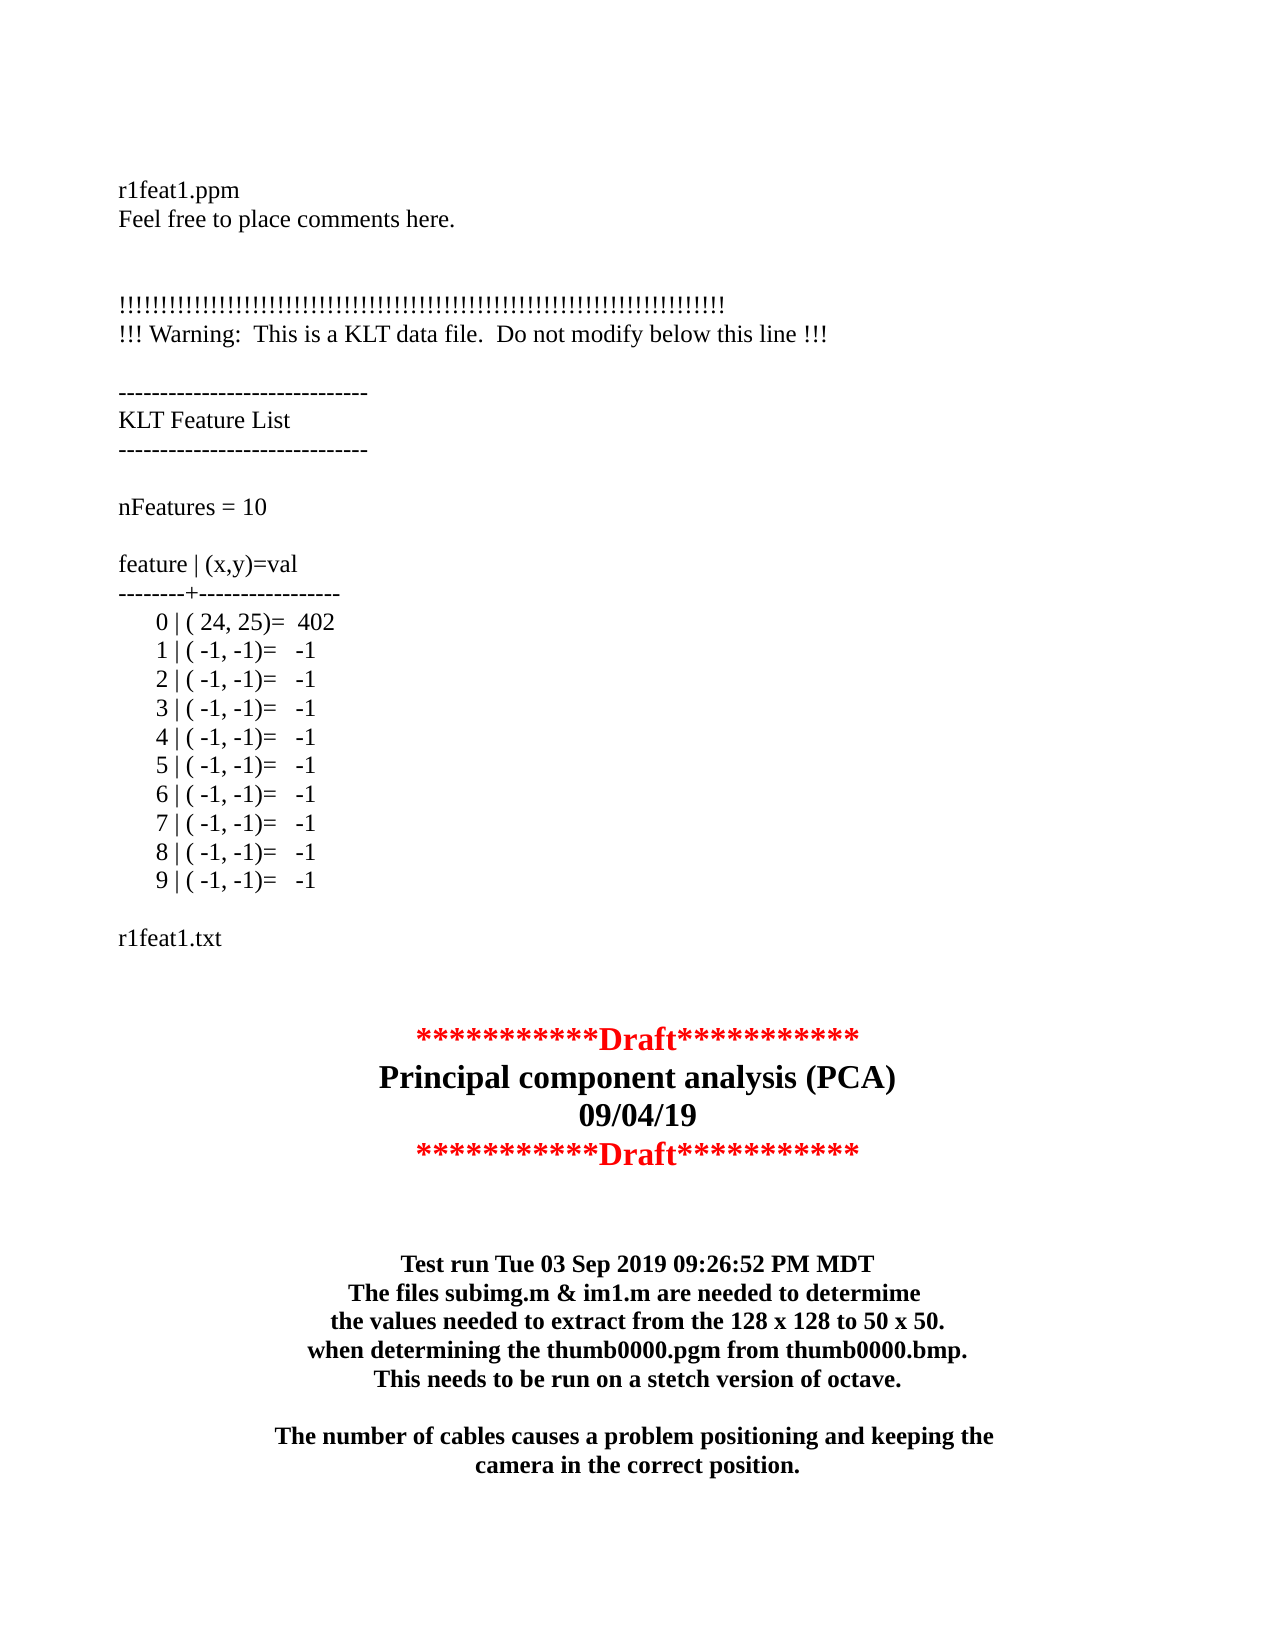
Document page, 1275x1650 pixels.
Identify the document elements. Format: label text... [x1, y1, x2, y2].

text 0 | ( 24, 25)= 402 [118, 607, 1157, 636]
text This needs to be run on a stetch version of octave. [118, 1364, 1157, 1393]
text r1feat1.txt [118, 923, 1157, 952]
text Feel free to place comments here. [118, 204, 1157, 233]
text The number of cables causes a problem positioning and keeping the [118, 1421, 1157, 1450]
text when determining the thumb0000.pgm from thumb0000.bmp. [118, 1335, 1157, 1364]
text --------+----------------- [118, 578, 1157, 607]
text 6 | ( -1, -1)= -1 [118, 779, 1157, 808]
text Principal component analysis (PCA) [118, 1057, 1157, 1096]
text 1 | ( -1, -1)= -1 [118, 636, 1157, 664]
text Test run Tue 03 Sep 2019 09:26:52 PM MDT [118, 1249, 1157, 1278]
text 2 | ( -1, -1)= -1 [118, 664, 1157, 693]
text 7 | ( -1, -1)= -1 [118, 808, 1157, 837]
text 3 | ( -1, -1)= -1 [118, 693, 1157, 722]
text 4 | ( -1, -1)= -1 [118, 722, 1157, 751]
text 9 | ( -1, -1)= -1 [118, 866, 1157, 894]
text ------------------------------ [118, 434, 1157, 463]
text !!!!!!!!!!!!!!!!!!!!!!!!!!!!!!!!!!!!!!!!!!!!!!!!!!!!!!!!!!!!!!!!!!!!!!!!! [118, 291, 1157, 319]
text The files subimg.m & im1.m are needed to determime [118, 1278, 1157, 1306]
text KLT Feature List [118, 406, 1157, 434]
text nFeatures = 10 [118, 492, 1157, 521]
text camera in the correct position. [118, 1450, 1157, 1479]
text r1feat1.ppm [118, 176, 1157, 204]
text 09/04/19 [118, 1096, 1157, 1134]
text ***********Draft*********** [118, 1019, 1157, 1057]
text !!! Warning: This is a KLT data file. Do not modify below this line !!! [118, 319, 1157, 348]
text 5 | ( -1, -1)= -1 [118, 751, 1157, 779]
text 8 | ( -1, -1)= -1 [118, 837, 1157, 866]
text ***********Draft*********** [118, 1134, 1157, 1172]
text the values needed to extract from the 128 x 128 to 50 x 50. [118, 1306, 1157, 1335]
text ------------------------------ [118, 377, 1157, 406]
text feature | (x,y)=val [118, 549, 1157, 578]
